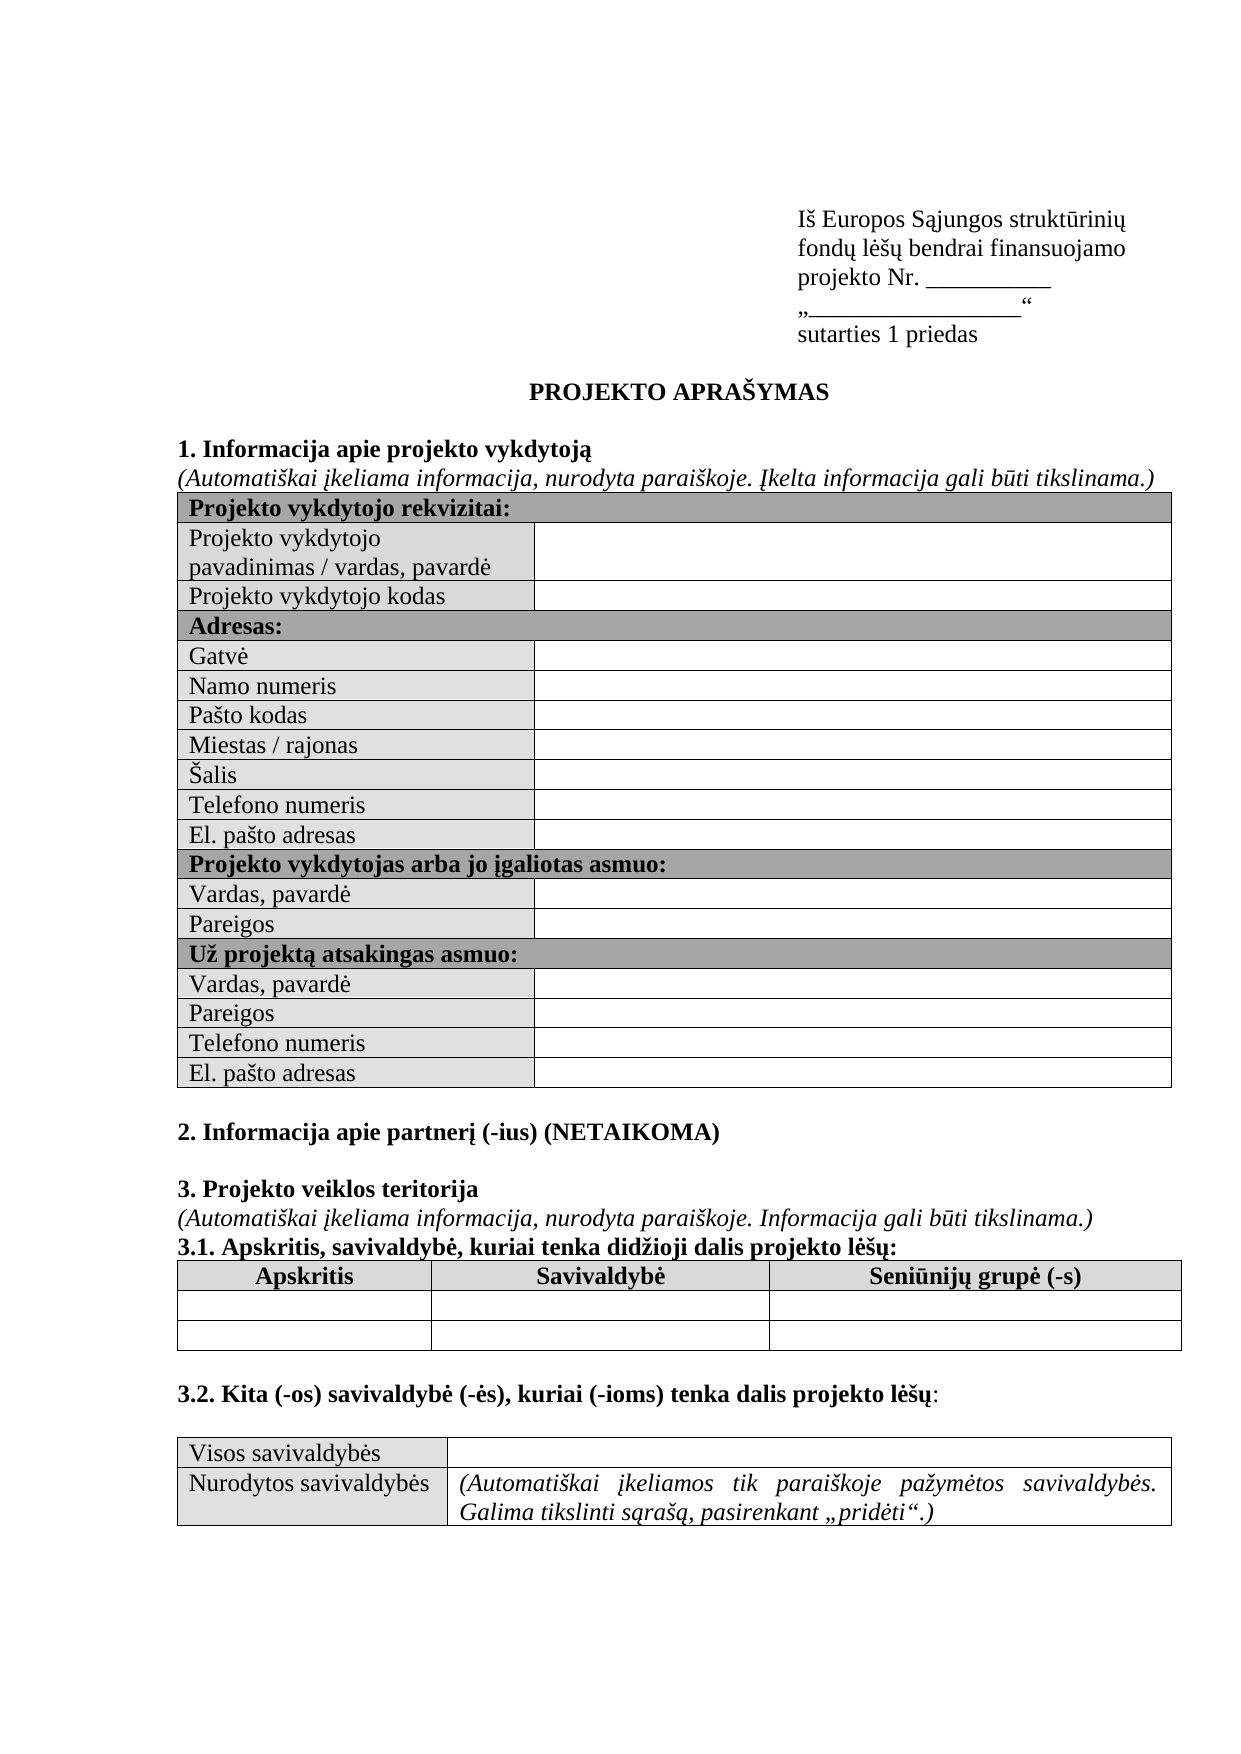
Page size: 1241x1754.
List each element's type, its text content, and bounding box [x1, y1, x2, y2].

table_cell [427, 1321, 431, 1350]
table_cell Miestas / rajonas [178, 730, 534, 759]
table_cell Pašto kodas [178, 701, 534, 729]
table_cell [1160, 1058, 1171, 1087]
table_cell Namo numeris [178, 671, 534, 699]
table_cell Telefono numeris [178, 790, 534, 819]
table_cell [535, 790, 1171, 819]
table_cell [770, 1291, 774, 1320]
table_cell [1177, 1321, 1181, 1350]
table_cell El. pašto adresas [178, 820, 534, 848]
table_cell [535, 999, 1171, 1027]
text projekto Nr. __________ [797, 262, 1181, 291]
table_cell [535, 820, 1171, 848]
text sutarties 1 priedas [797, 319, 1181, 348]
text Iš Europos Sąjungos struktūrinių [797, 204, 1181, 233]
text 3. Projekto veiklos teritorija [177, 1174, 1181, 1203]
table_header Visos savivaldybės [178, 1438, 447, 1467]
table_header Apskritis [178, 1261, 431, 1290]
text 1. Informacija apie projekto vykdytoją [177, 434, 1181, 463]
table_cell Gatvė [178, 641, 534, 670]
table_cell [535, 1028, 1171, 1057]
table_cell Vardas, pavardė [178, 879, 534, 908]
table_cell Nurodytos savivaldybės [178, 1468, 447, 1525]
table_cell [535, 760, 1171, 789]
text PROJEKTO APRAŠYMAS [177, 377, 1181, 406]
table_cell [535, 879, 1171, 908]
table_cell Pareigos [178, 999, 534, 1027]
table_cell [535, 730, 1171, 759]
table_cell [535, 523, 1171, 580]
text fondų lėšų bendrai finansuojamo [797, 233, 1181, 262]
table_cell Projekto vykdytojas arba jo įgaliotas asmuo: [178, 850, 1171, 878]
table_cell [535, 1058, 546, 1087]
table_cell [770, 1321, 774, 1350]
table_cell [535, 969, 1171, 997]
table_cell [535, 641, 1171, 670]
table_cell Telefono numeris [178, 1028, 534, 1057]
table_cell [535, 671, 1171, 699]
text 3.1. Apskritis, savivaldybė, kuriai tenka didžioji dalis projekto lėšų: [177, 1232, 1181, 1260]
table_cell [432, 1321, 436, 1350]
table_cell Už projektą atsakingas asmuo: [178, 939, 1171, 968]
table_cell [535, 581, 1171, 610]
table_cell [535, 909, 1171, 938]
table_cell El. pašto adresas [178, 1058, 534, 1087]
table_cell [432, 1291, 436, 1320]
table_header [448, 1438, 1171, 1467]
text (Automatiškai įkeliama informacija, nurodyta paraiškoje. Informacija gali būti tikslinama.) [177, 1203, 1181, 1232]
table_cell Projekto vykdytojo pavadinimas / vardas, pavardė [178, 523, 534, 580]
table_cell Pareigos [178, 909, 534, 938]
text „_________________“ [797, 291, 1181, 319]
table_header Savivaldybė [432, 1261, 769, 1290]
table_header Seniūnijų grupė (-s) [770, 1261, 1181, 1290]
text 2. Informacija apie partnerį (-ius) (NETAIKOMA) [177, 1117, 1181, 1145]
table_cell Adresas: [178, 611, 1171, 640]
table_cell Vardas, pavardė [178, 969, 534, 997]
table_cell Šalis [178, 760, 534, 789]
table_cell [1177, 1291, 1181, 1320]
table_cell Projekto vykdytojo kodas [178, 581, 534, 610]
table_cell [427, 1291, 431, 1320]
text (Automatiškai įkeliama informacija, nurodyta paraiškoje. Įkelta informacija gali būti tikslinama.) [177, 463, 1181, 492]
text 3.2. Kita (-os) savivaldybė (-ės), kuriai (-ioms) tenka dalis projekto lėšų: [177, 1379, 1181, 1408]
table_cell [535, 701, 1171, 729]
table_header Projekto vykdytojo rekvizitai: [178, 493, 1171, 522]
